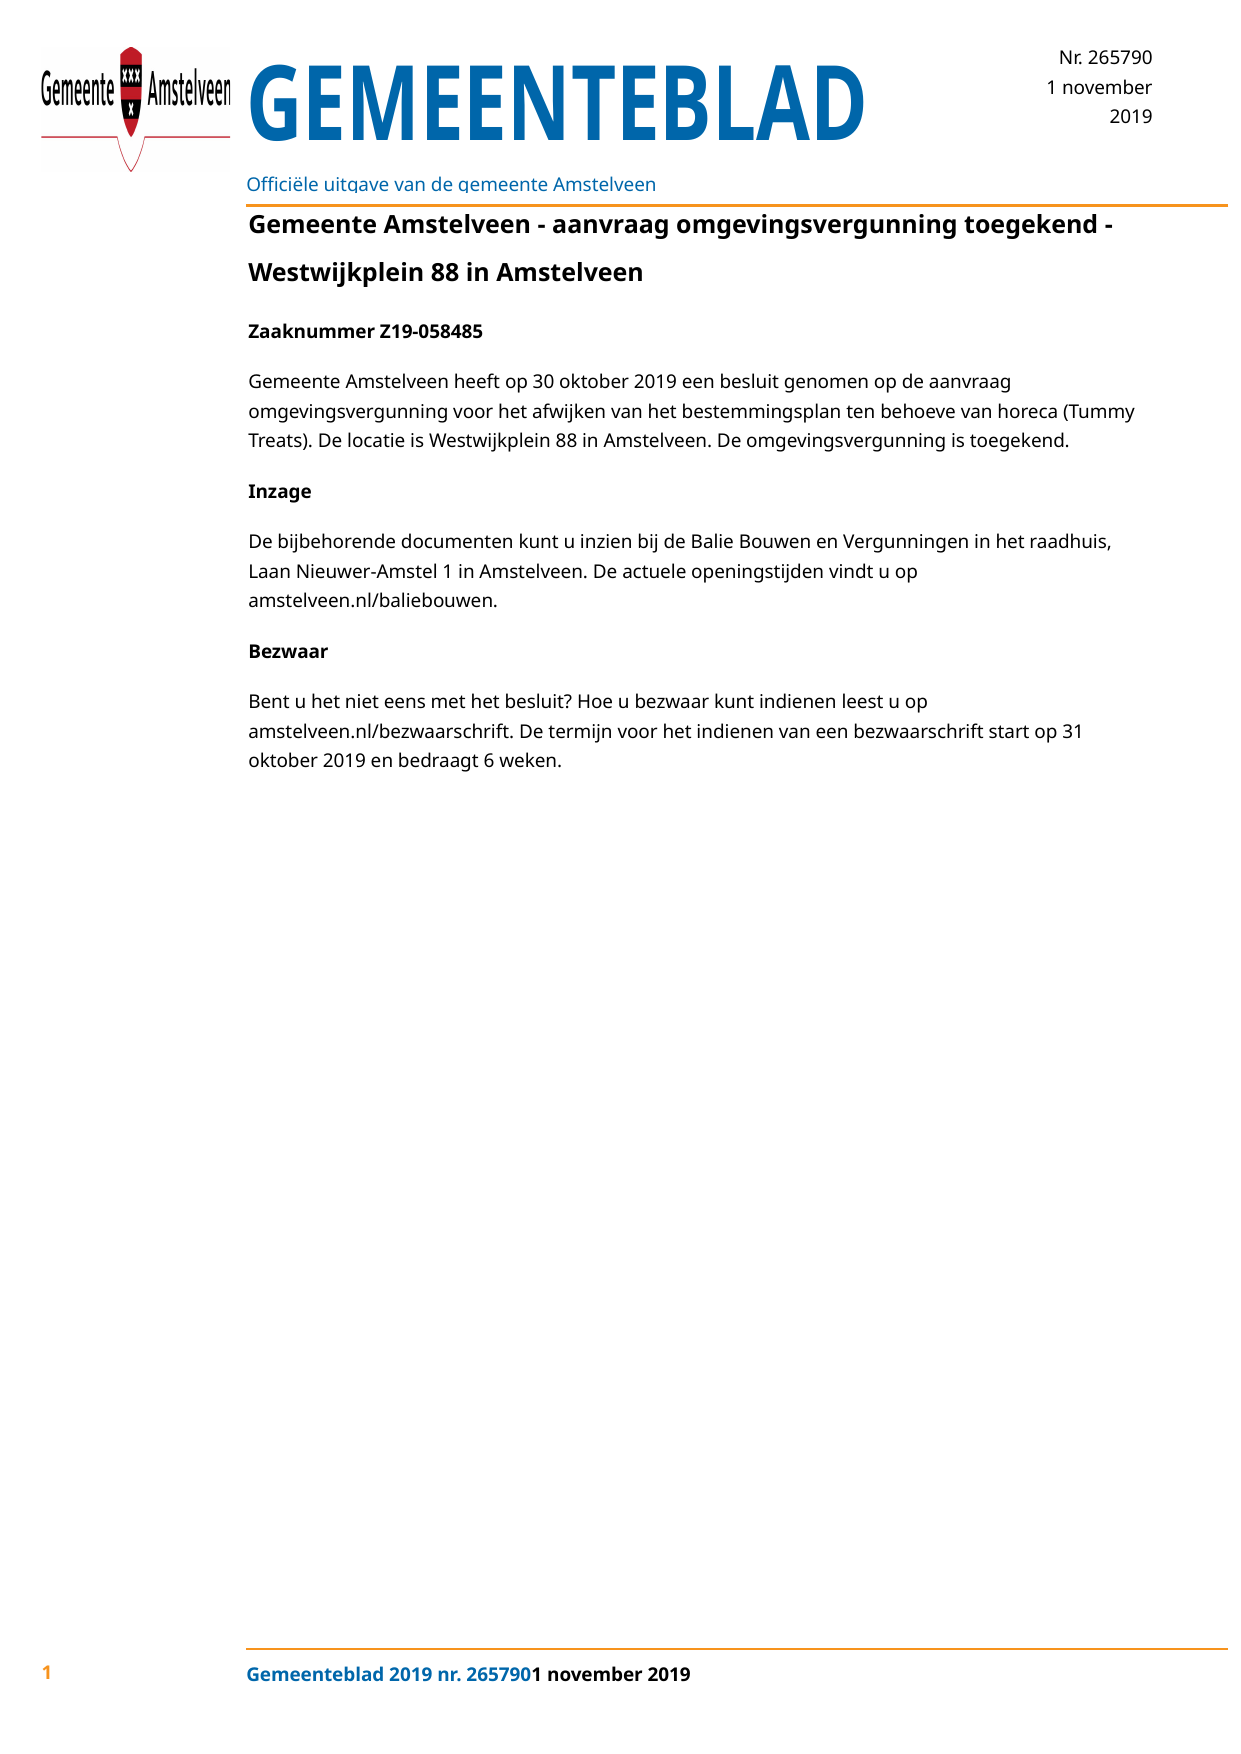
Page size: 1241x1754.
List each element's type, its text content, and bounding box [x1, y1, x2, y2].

picture [41, 47, 231, 172]
text Bent u het niet eens met het besluit? Hoe u bezwaar kunt indienen leest u op amstelveen.nl/bezwaarschrift. De termijn voor het indienen van een bezwaarschrift start op 31 oktober 2019 en bedraagt 6 weken. [248, 688, 1152, 773]
text Gemeente Amstelveen heeft op 30 oktober 2019 een besluit genomen op de aanvraag omgevingsvergunning voor het afwijken van het bestemmingsplan ten behoeve van horeca (Tummy Treats). De locatie is Westwijkplein 88 in Amstelveen. De omgevingsvergunning is toegekend. [248, 368, 1152, 453]
text De bijbehorende documenten kunt u inzien bij de Balie Bouwen en Vergunningen in het raadhuis, Laan Nieuwer-Amstel 1 in Amstelveen. De actuele openingstijden vindt u op amstelveen.nl/baliebouwen. [248, 528, 1152, 613]
text Bezwaar [248, 638, 1152, 664]
text Inzage [248, 478, 1152, 504]
text Gemeente Amstelveen - aanvraag omgevingsvergunning toegekend - Westwijkplein 88 in Amstelveen [248, 207, 1152, 288]
text Zaaknummer Z19-058485 [248, 318, 1152, 344]
